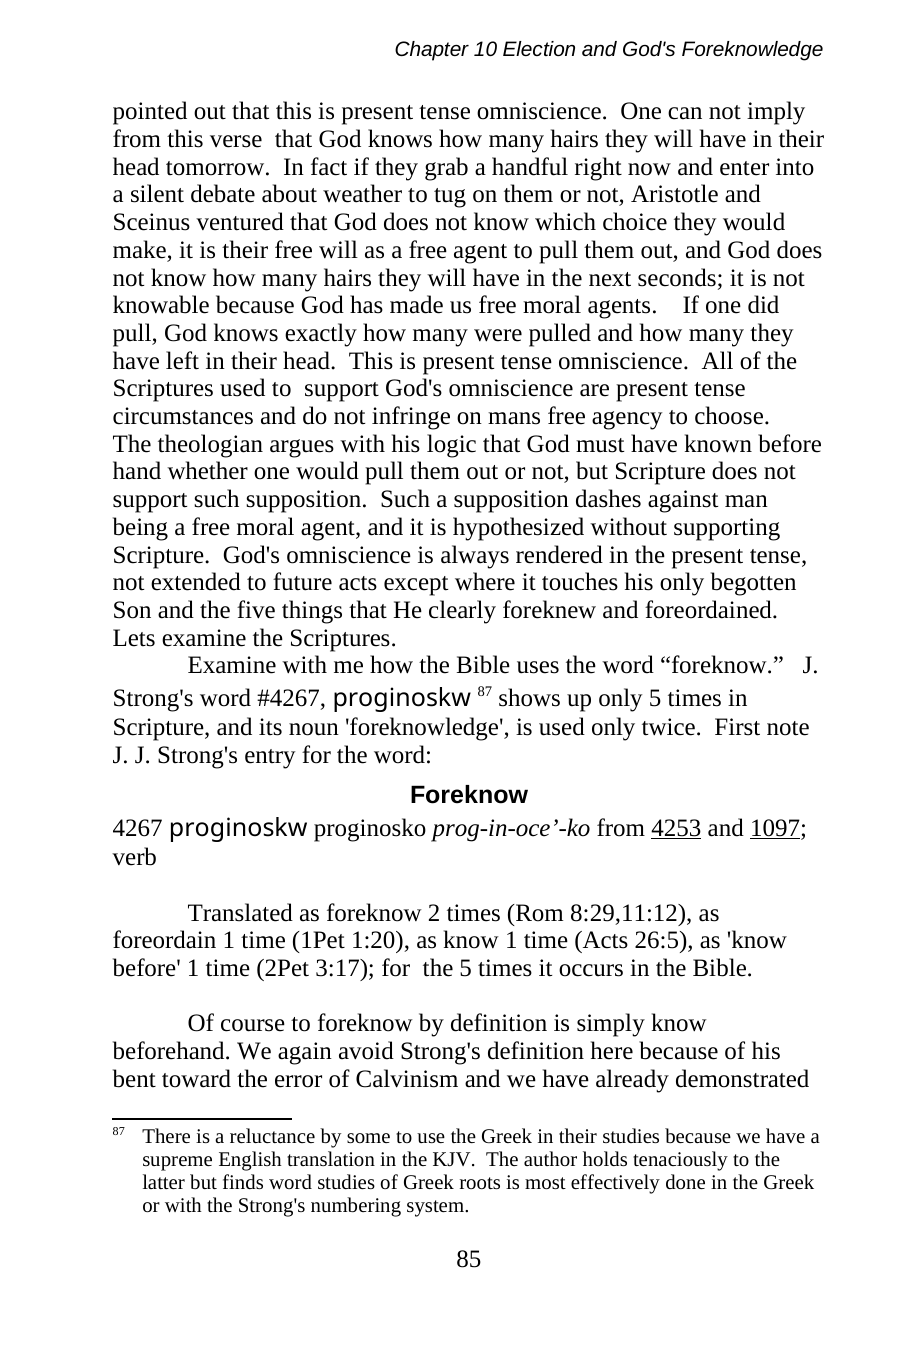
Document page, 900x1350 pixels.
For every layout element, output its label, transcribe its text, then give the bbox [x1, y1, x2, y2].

text Of course to foreknow by definition is simply know beforehand. We again avoid Strong's definition here because of his bent toward the error of Calvinism and we have already demonstrated [112, 1009, 825, 1093]
text Examine with me how the Bible uses the word “foreknow.” J. Strong's word #4267, proginoskw shows up only 5 times in Scripture, and its noun 'foreknowledge', is used only twice. First note J. J. Strong's entry for the word: [112, 652, 825, 769]
text pointed out that this is present tense omniscience. One can not imply from this verse that God knows how many hairs they will have in their head tomorrow. In fact if they grab a handful right now and enter into a silent debate about weather to tug on them or not, Aristotle and Sceinus ventured that God does not know which choice they would make, it is their free will as a free agent to pull them out, and God does not know how many hairs they will have in the next seconds; it is not knowable because God has made us free moral agents. If one did pull, God knows exactly how many were pulled and how many they have left in their head. This is present tense omniscience. All of the Scriptures used to support God's omniscience are present tense circumstances and do not infringe on mans free agency to choose. The theologian argues with his logic that God must have known before hand whether one would pull them out or not, but Scripture does not support such supposition. Such a supposition dashes against man being a free moral agent, and it is hypothesized without supporting Scripture. God's omniscience is always rendered in the present tense, not extended to future acts except where it touches his only begotten Son and the five things that He clearly foreknew and foreordained. Lets examine the Scriptures. [112, 97, 825, 652]
text Translated as foreknow 2 times (Rom 8:29,11:12), as foreordain 1 time (1Pet 1:20), as know 1 time (Acts 26:5), as 'know before' 1 time (2Pet 3:17); for the 5 times it occurs in the Bible. [112, 899, 825, 982]
text There is a reluctance by some to use the Greek in their studies because we have a supreme English translation in the KJV. The author holds tenaciously to the latter but finds word studies of Greek roots is most effectively done in the Greek or with the Strong's numbering system. [112, 1125, 825, 1217]
text 4267 proginoskw proginosko prog-in-oce’-ko from 4253 and 1097; verb [112, 809, 825, 871]
subtitle Foreknow [112, 781, 825, 809]
